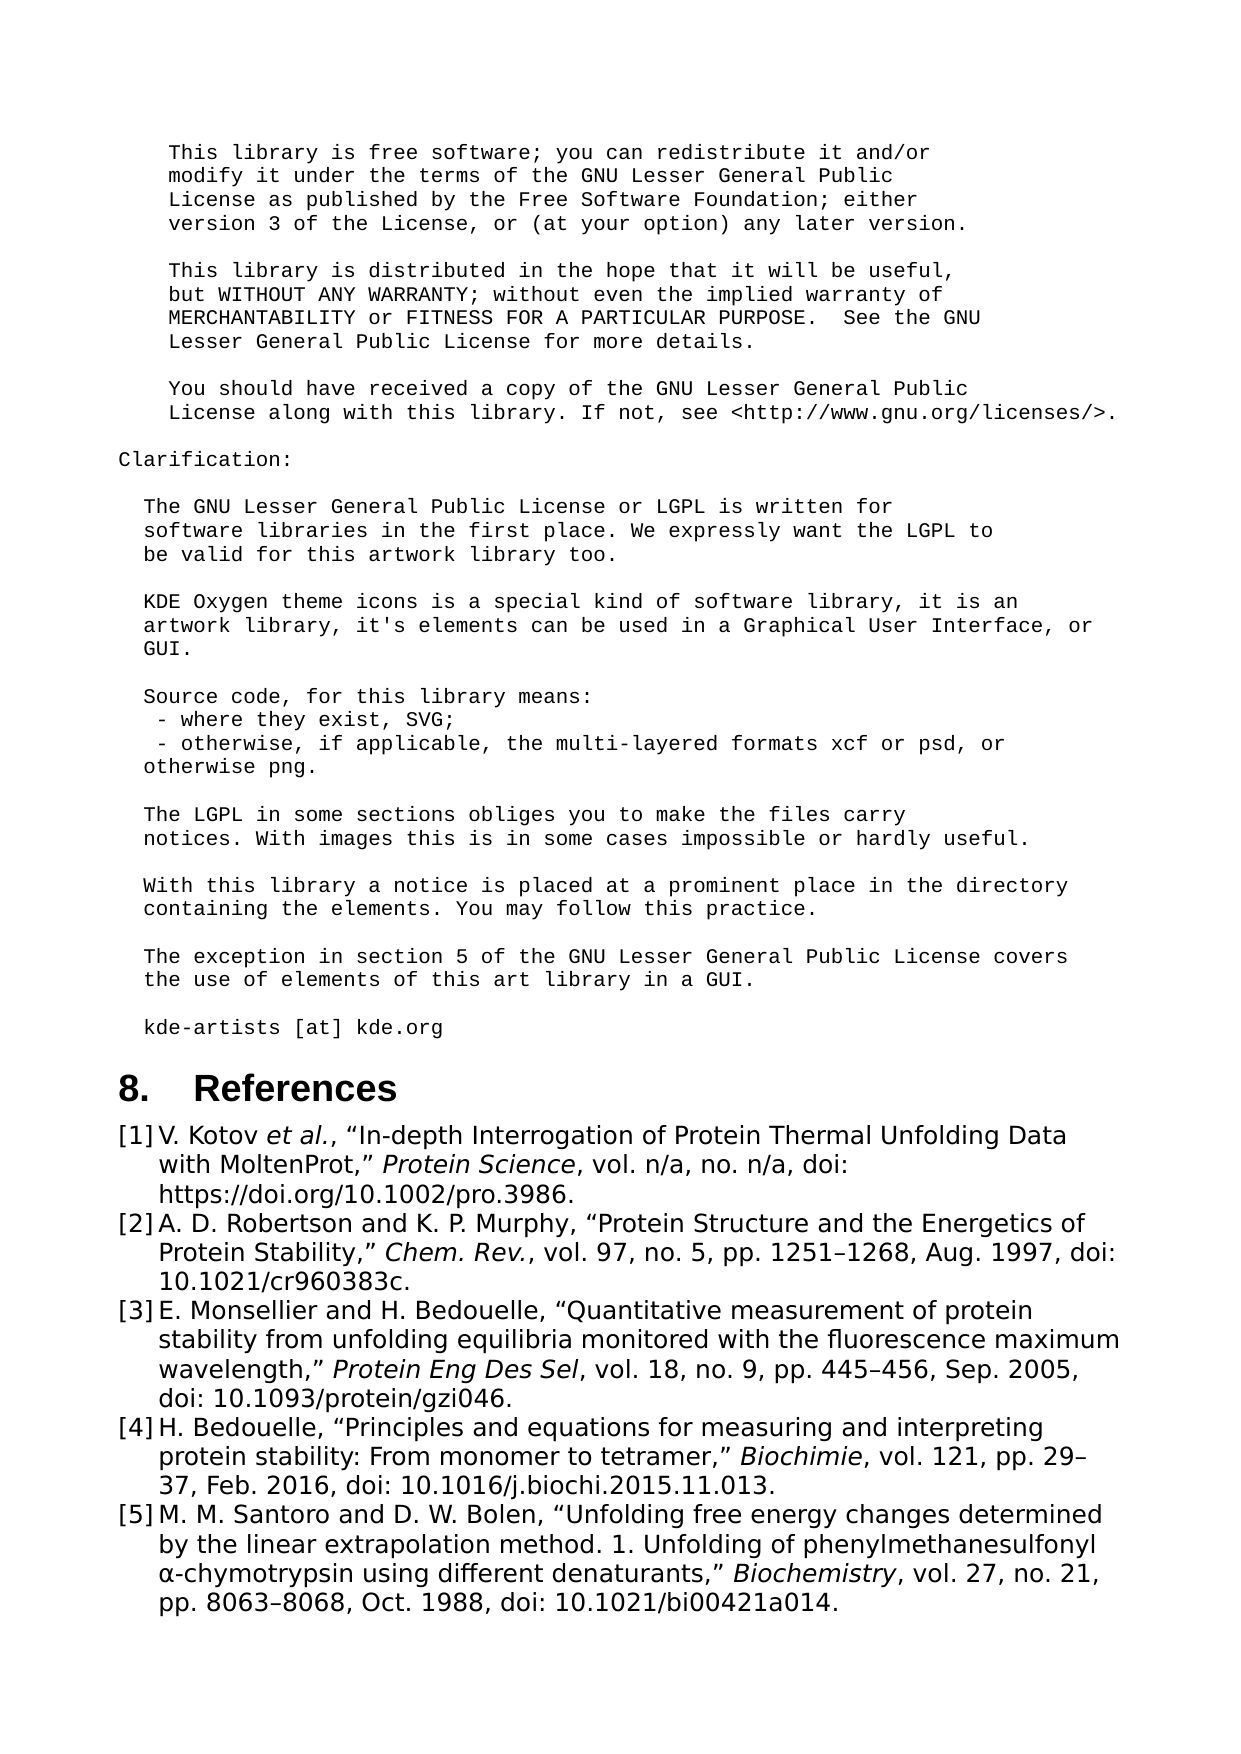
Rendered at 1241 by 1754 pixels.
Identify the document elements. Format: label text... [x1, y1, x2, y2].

text the use of elements of this art library in a GUI. [118, 969, 1122, 993]
text - otherwise, if applicable, the multi-layered formats xcf or psd, or [118, 733, 1122, 757]
text KDE Oxygen theme icons is a special kind of software library, it is an [118, 591, 1122, 615]
text modify it under the terms of the GNU Lesser General Public [118, 165, 1122, 189]
text [4] H. Bedouelle, “Principles and equations for measuring and interpreting protein stability: From monomer to tetramer,” Biochimie, vol. 121, pp. 29–37, Feb. 2016, doi: 10.1016/j.biochi.2015.11.013. [118, 1413, 1122, 1501]
text artwork library, it's elements can be used in a Graphical User Interface, or [118, 615, 1122, 638]
text This library is distributed in the hope that it will be useful, [118, 260, 1122, 284]
text notices. With images this is in some cases impossible or hardly useful. [118, 827, 1122, 851]
text The GNU Lesser General Public License or LGPL is written for [118, 496, 1122, 520]
text [5] M. M. Santoro and D. W. Bolen, “Unfolding free energy changes determined by the linear extrapolation method. 1. Unfolding of phenylmethanesulfonyl α-chymotrypsin using different denaturants,” Biochemistry, vol. 27, no. 21, pp. 8063–8068, Oct. 1988, doi: 10.1021/bi00421a014. [118, 1501, 1122, 1617]
text version 3 of the License, or (at your option) any later version. [118, 213, 1122, 236]
text [1] V. Kotov et al., “In-depth Interrogation of Protein Thermal Unfolding Data with MoltenProt,” Protein Science, vol. n/a, no. n/a, doi: https://doi.org/10.1002/pro.3986. [118, 1121, 1122, 1209]
text Clarification: [118, 449, 1122, 473]
text MERCHANTABILITY or FITNESS FOR A PARTICULAR PURPOSE. See the GNU [118, 307, 1122, 331]
text containing the elements. You may follow this practice. [118, 898, 1122, 922]
text otherwise png. [118, 757, 1122, 780]
text software libraries in the first place. We expressly want the LGPL to [118, 520, 1122, 544]
text The exception in section 5 of the GNU Lesser General Public License covers [118, 946, 1122, 969]
text License along with this library. If not, see <http://www.gnu.org/licenses/>. [118, 402, 1122, 426]
subtitle References [118, 1065, 1122, 1109]
text This library is free software; you can redistribute it and/or [118, 142, 1122, 165]
text but WITHOUT ANY WARRANTY; without even the implied warranty of [118, 284, 1122, 307]
text With this library a notice is placed at a prominent place in the directory [118, 875, 1122, 898]
text License as published by the Free Software Foundation; either [118, 189, 1122, 213]
text The LGPL in some sections obliges you to make the files carry [118, 804, 1122, 827]
text Lesser General Public License for more details. [118, 331, 1122, 354]
text kde-artists [at] kde.org [118, 1017, 1122, 1040]
text Source code, for this library means: [118, 686, 1122, 709]
text [2] A. D. Robertson and K. P. Murphy, “Protein Structure and the Energetics of Protein Stability,” Chem. Rev., vol. 97, no. 5, pp. 1251–1268, Aug. 1997, doi: 10.1021/cr960383c. [118, 1209, 1122, 1296]
text - where they exist, SVG; [118, 709, 1122, 733]
text be valid for this artwork library too. [118, 544, 1122, 567]
text You should have received a copy of the GNU Lesser General Public [118, 378, 1122, 402]
text GUI. [118, 638, 1122, 662]
text [3] E. Monsellier and H. Bedouelle, “Quantitative measurement of protein stability from unfolding equilibria monitored with the fluorescence maximum wavelength,” Protein Eng Des Sel, vol. 18, no. 9, pp. 445–456, Sep. 2005, doi: 10.1093/protein/gzi046. [118, 1296, 1122, 1413]
